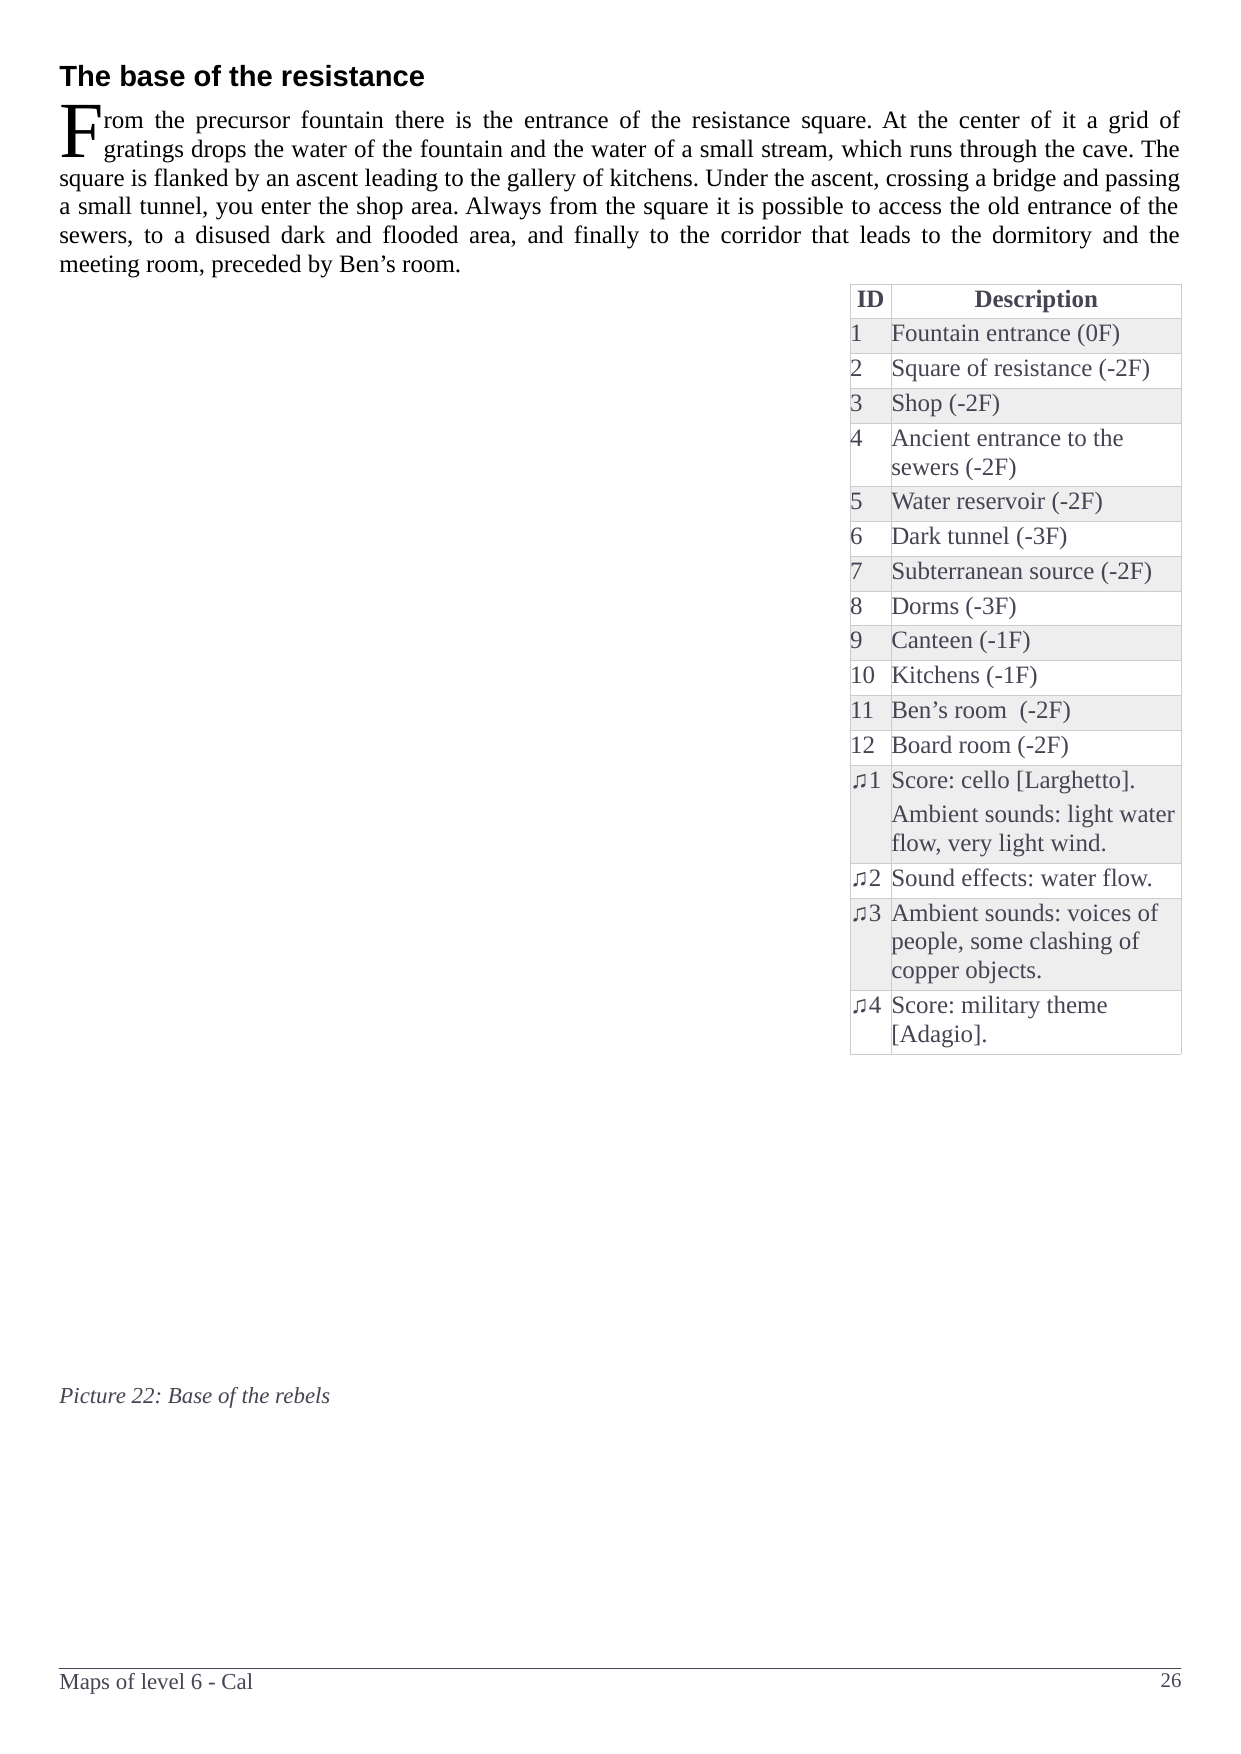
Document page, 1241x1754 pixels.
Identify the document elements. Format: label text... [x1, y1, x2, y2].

table_cell Dorms (-3F) [892, 592, 1181, 625]
table_header From the precursor fountain there is the entrance of the resistance square. At the center of it a grid of gratings drops the water of the fountain and the water of a small stream, which runs through the cave. The square is flanked by an ascent leading to the gallery of kitchens. Under the ascent, crossing a bridge and passing a small tunnel, you enter the shop area. Always from the square it is possible to access the old entrance of the sewers, to a disused dark and flooded area, and finally to the corridor that leads to the dormitory and the meeting room, preceded by Ben’s room. [59, 105, 1181, 283]
table_cell ♫4 [851, 991, 891, 1053]
table_cell Score: cello [Larghetto]. Ambient sounds: light water flow, very light wind. [892, 766, 1181, 863]
table_cell 8 [851, 592, 891, 625]
table_cell ♫2 [851, 864, 891, 898]
table_cell Ben’s room (-2F) [892, 696, 1181, 730]
table_cell 10 [851, 661, 891, 695]
table_cell ♫1 [851, 766, 891, 863]
table_cell 1 [851, 319, 891, 353]
table_cell 4 [851, 424, 891, 486]
table_cell 2 [851, 354, 891, 388]
table_header Description [892, 285, 1181, 318]
table_cell Board room (-2F) [892, 731, 1181, 764]
table_cell 11 [851, 696, 891, 730]
table_cell [64, 1389, 70, 1396]
table_cell 6 [851, 522, 891, 556]
table_cell Shop (-2F) [892, 389, 1181, 423]
table_cell Square of resistance (-2F) [892, 354, 1181, 388]
table_cell Sound effects: water flow. [892, 864, 1181, 898]
table_cell Ancient entrance to the sewers (-2F) [892, 424, 1181, 486]
table_cell ♫3 [851, 899, 891, 990]
table_cell 7 [851, 557, 891, 591]
table_cell Water reservoir (-2F) [892, 487, 1181, 521]
table_cell 12 [851, 731, 891, 764]
table_cell Dark tunnel (-3F) [892, 522, 1181, 556]
table_cell Canteen (-1F) [892, 626, 1181, 660]
subtitle The base of the resistance [59, 59, 1181, 93]
table_cell Kitchens (-1F) [892, 661, 1181, 695]
table_cell Fountain entrance (0F) [892, 319, 1181, 353]
table_header ID [851, 285, 891, 318]
table_cell 9 [851, 626, 891, 660]
table_cell Subterranean source (-2F) [892, 557, 1181, 591]
table_cell Ambient sounds: voices of people, some clashing of copper objects. [892, 899, 1181, 990]
table_cell [59, 284, 850, 1415]
table_cell Score: military theme [Adagio]. [892, 991, 1181, 1053]
table_cell 5 [851, 487, 891, 521]
table_cell 3 [851, 389, 891, 423]
table_cell [850, 1055, 1181, 1415]
